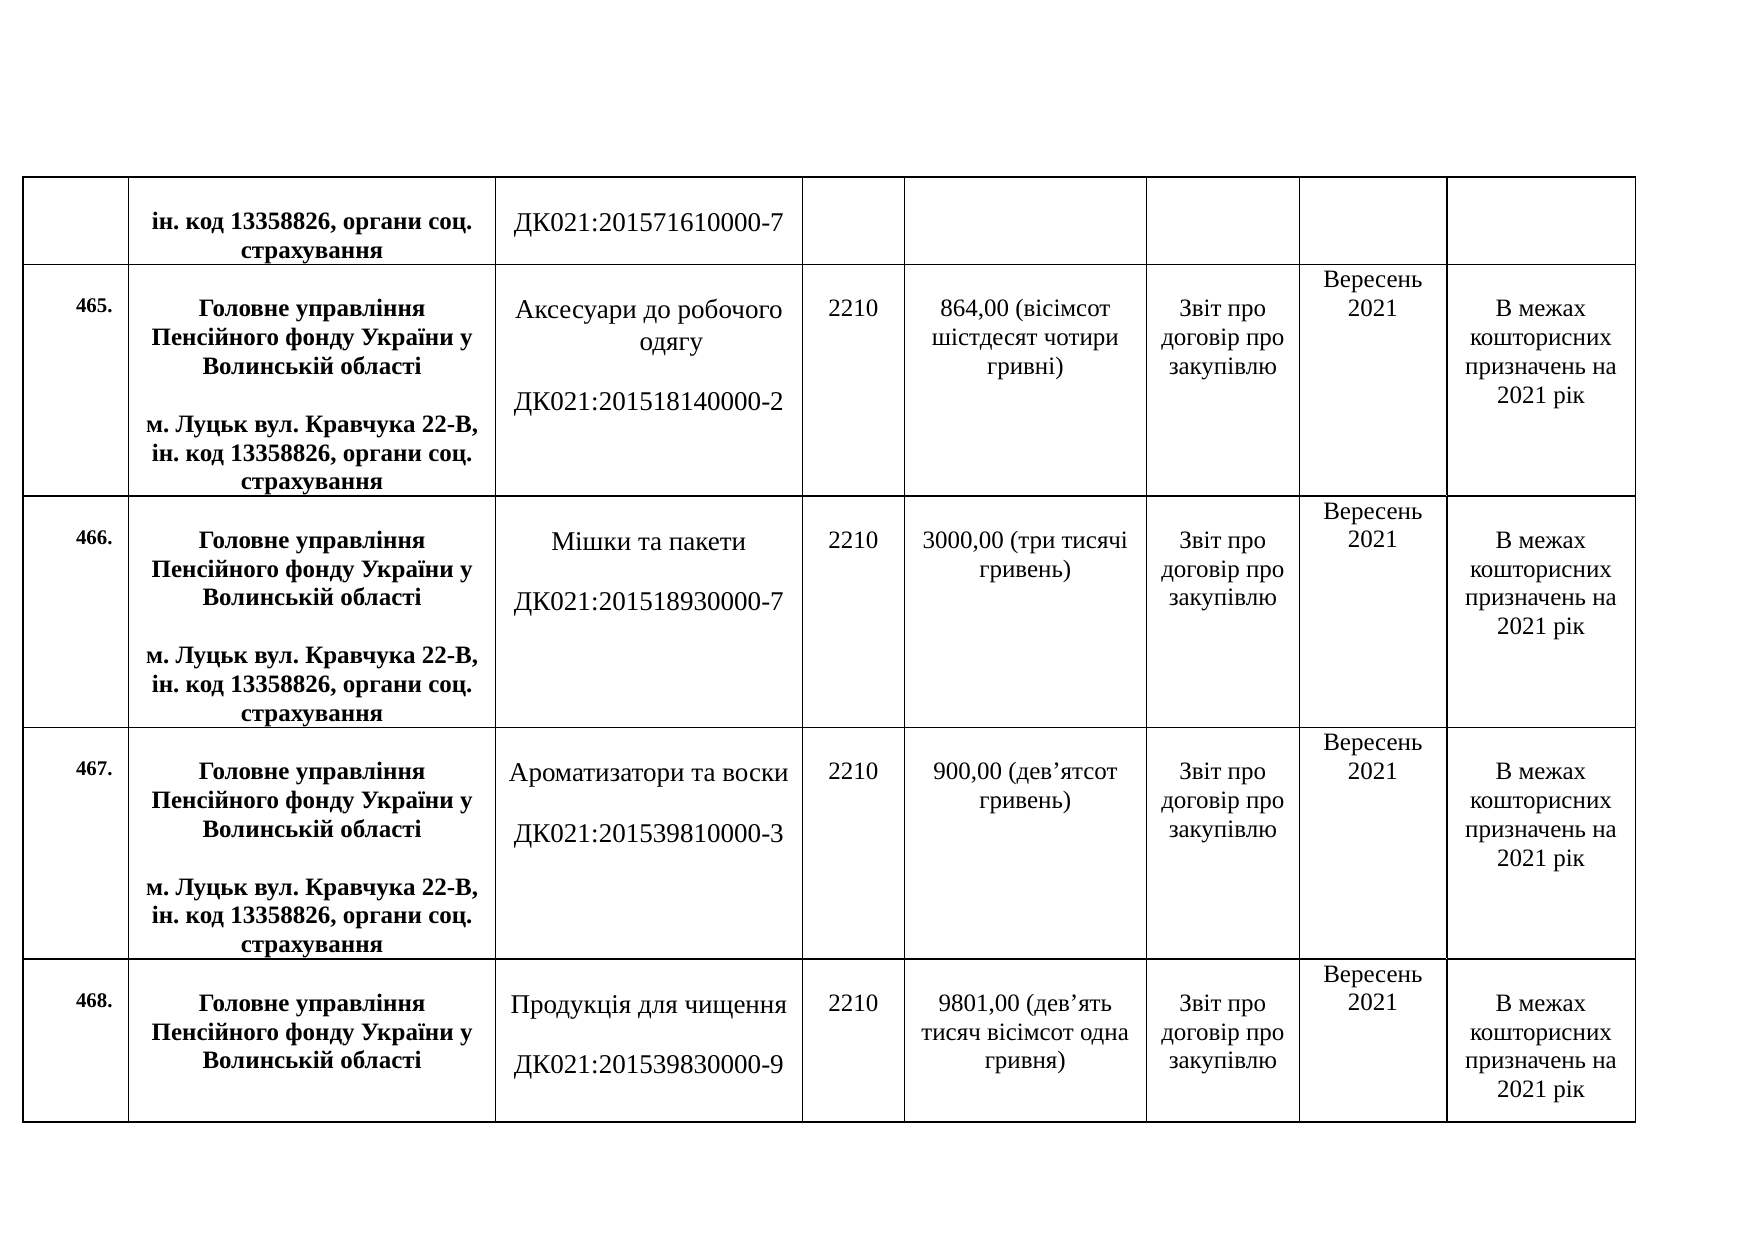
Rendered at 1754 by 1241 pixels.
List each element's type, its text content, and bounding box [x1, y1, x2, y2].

table_cell Головне управління Пенсійного фонду України у Волинській області м. Луцьк вул. Кравчука 22-В, ін. код 13358826, органи соц. страхування [129, 265, 495, 495]
table_cell [1448, 178, 1635, 264]
table_cell Звіт про договір про закупівлю [1147, 960, 1299, 1121]
table_cell 2210 [803, 728, 904, 958]
table_cell Вересень 2021 [1300, 497, 1446, 727]
table_cell [24, 960, 128, 1121]
table_cell Звіт про договір про закупівлю [1147, 728, 1299, 958]
table_cell 864,00 (вісімсот шістдесят чотири гривні) [905, 265, 1146, 495]
table_cell ДК021:201571610000-7 [496, 178, 802, 264]
table_cell Головне управління Пенсійного фонду України у Волинській області м. Луцьк вул. Кравчука 22-В, ін. код 13358826, органи соц. страхування [129, 728, 495, 958]
table_cell [905, 178, 1146, 264]
table_cell ін. код 13358826, органи соц. страхування [129, 178, 495, 264]
table_cell Вересень 2021 [1300, 728, 1446, 958]
table_cell [24, 265, 128, 495]
table_cell Продукція для чищення ДК021:201539830000-9 [496, 960, 802, 1121]
table_cell 2210 [803, 265, 904, 495]
table_cell Головне управління Пенсійного фонду України у Волинській області м. Луцьк вул. Кравчука 22-В, ін. код 13358826, органи соц. страхування [129, 497, 495, 727]
table_cell 9801,00 (дев’ять тисяч вісімсот одна гривня) [905, 960, 1146, 1121]
table_cell [1300, 178, 1446, 264]
table_cell В межах кошторисних призначень на 2021 рік [1448, 497, 1635, 727]
table_cell Звіт про договір про закупівлю [1147, 265, 1299, 495]
table_cell [24, 178, 128, 264]
table_cell 3000,00 (три тисячі гривень) [905, 497, 1146, 727]
table_cell 900,00 (дев’ятсот гривень) [905, 728, 1146, 958]
table_cell [803, 178, 904, 264]
table_cell [24, 497, 128, 727]
table_cell В межах кошторисних призначень на 2021 рік [1448, 265, 1635, 495]
table_cell 2210 [803, 960, 904, 1121]
table_cell В межах кошторисних призначень на 2021 рік [1448, 960, 1635, 1121]
table_cell Мішки та пакети ДК021:201518930000-7 [496, 497, 802, 727]
table_cell Ароматизатори та воски ДК021:201539810000-3 [496, 728, 802, 958]
table_cell Головне управління Пенсійного фонду України у Волинській області [129, 960, 495, 1121]
table_cell Вересень 2021 [1300, 265, 1446, 495]
table_cell В межах кошторисних призначень на 2021 рік [1448, 728, 1635, 958]
table_cell [24, 728, 128, 958]
table_cell 2210 [803, 497, 904, 727]
table_cell Вересень 2021 [1300, 960, 1446, 1121]
table_cell Звіт про договір про закупівлю [1147, 497, 1299, 727]
table_cell [1147, 178, 1299, 264]
table_cell Аксесуари до робочого одягу ДК021:201518140000-2 [496, 265, 802, 495]
